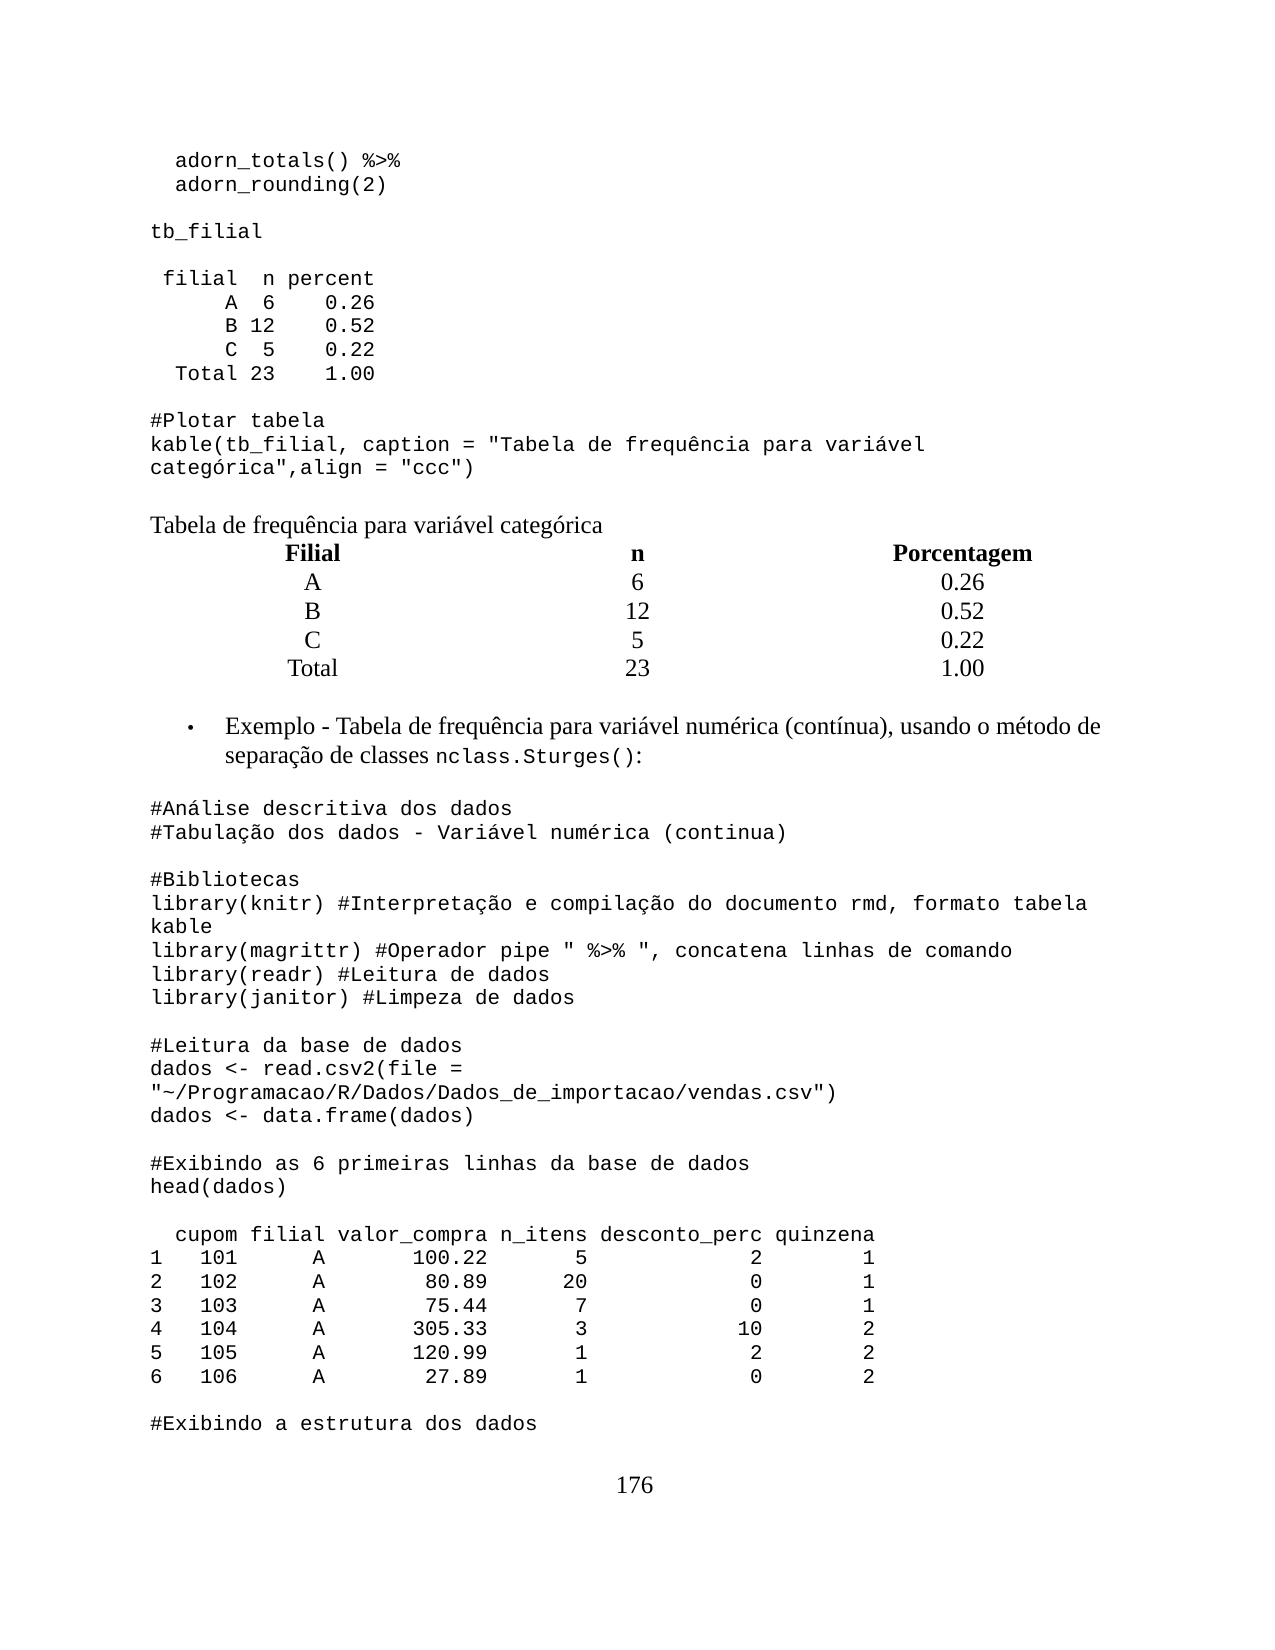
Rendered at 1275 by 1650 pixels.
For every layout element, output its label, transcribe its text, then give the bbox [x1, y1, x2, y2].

text A 6 0.26 [150, 292, 1125, 316]
table_cell 0.22 [800, 625, 1125, 653]
table_cell 6 [475, 567, 800, 596]
table_cell A [150, 567, 475, 596]
text cupom filial valor_compra n_itens desconto_perc quinzena [150, 1224, 1125, 1247]
text 4 104 A 305.33 3 10 2 [150, 1318, 1125, 1342]
text B 12 0.52 [150, 316, 1125, 339]
text adorn_rounding(2) [150, 174, 1125, 197]
table_cell 0.52 [800, 596, 1125, 625]
text kable(tb_filial, caption = "Tabela de frequência para variável categórica",align = "ccc") [150, 434, 1125, 481]
table_cell 5 [475, 625, 800, 653]
text 5 105 A 120.99 1 2 2 [150, 1342, 1125, 1366]
text #Tabulação dos dados - Variável numérica (continua) [150, 822, 1125, 845]
table_header n [475, 539, 800, 567]
text #Plotar tabela [150, 410, 1125, 434]
text Total 23 1.00 [150, 363, 1125, 386]
text filial n percent [150, 268, 1125, 292]
text 3 103 A 75.44 7 0 1 [150, 1295, 1125, 1318]
text tb_filial [150, 221, 1125, 244]
table_cell 1.00 [800, 654, 1125, 682]
text 6 106 A 27.89 1 0 2 [150, 1366, 1125, 1389]
text library(readr) #Leitura de dados [150, 964, 1125, 987]
table_cell 23 [475, 654, 800, 682]
text #Análise descritiva dos dados [150, 798, 1125, 822]
text adorn_totals() %>% [150, 150, 1125, 174]
text Tabela de frequência para variável categórica [150, 510, 1125, 538]
table_cell 12 [475, 596, 800, 625]
text dados <- read.csv2(file = "~/Programacao/R/Dados/Dados_de_importacao/vendas.csv") [150, 1058, 1125, 1106]
text 2 102 A 80.89 20 0 1 [150, 1271, 1125, 1295]
text dados <- data.frame(dados) [150, 1106, 1125, 1129]
text #Exibindo as 6 primeiras linhas da base de dados [150, 1153, 1125, 1176]
table_header Filial [150, 539, 475, 567]
table_cell 0.26 [800, 567, 1125, 596]
text C 5 0.22 [150, 339, 1125, 363]
text #Leitura da base de dados [150, 1034, 1125, 1058]
table_cell C [150, 625, 475, 653]
text library(janitor) #Limpeza de dados [150, 987, 1125, 1011]
table_header Porcentagem [800, 539, 1125, 567]
text library(magrittr) #Operador pipe " %>% ", concatena linhas de comando [150, 940, 1125, 964]
text 1 101 A 100.22 5 2 1 [150, 1247, 1125, 1271]
text #Bibliotecas [150, 869, 1125, 893]
table_cell B [150, 596, 475, 625]
text head(dados) [150, 1176, 1125, 1200]
table_cell Total [150, 654, 475, 682]
text #Exibindo a estrutura dos dados [150, 1413, 1125, 1437]
text library(knitr) #Interpretação e compilação do documento rmd, formato tabela kable [150, 893, 1125, 940]
list Exemplo - Tabela de frequência para variável numérica (contínua), usando o método de separação de classes nclass.Sturges(): [187, 711, 1125, 798]
